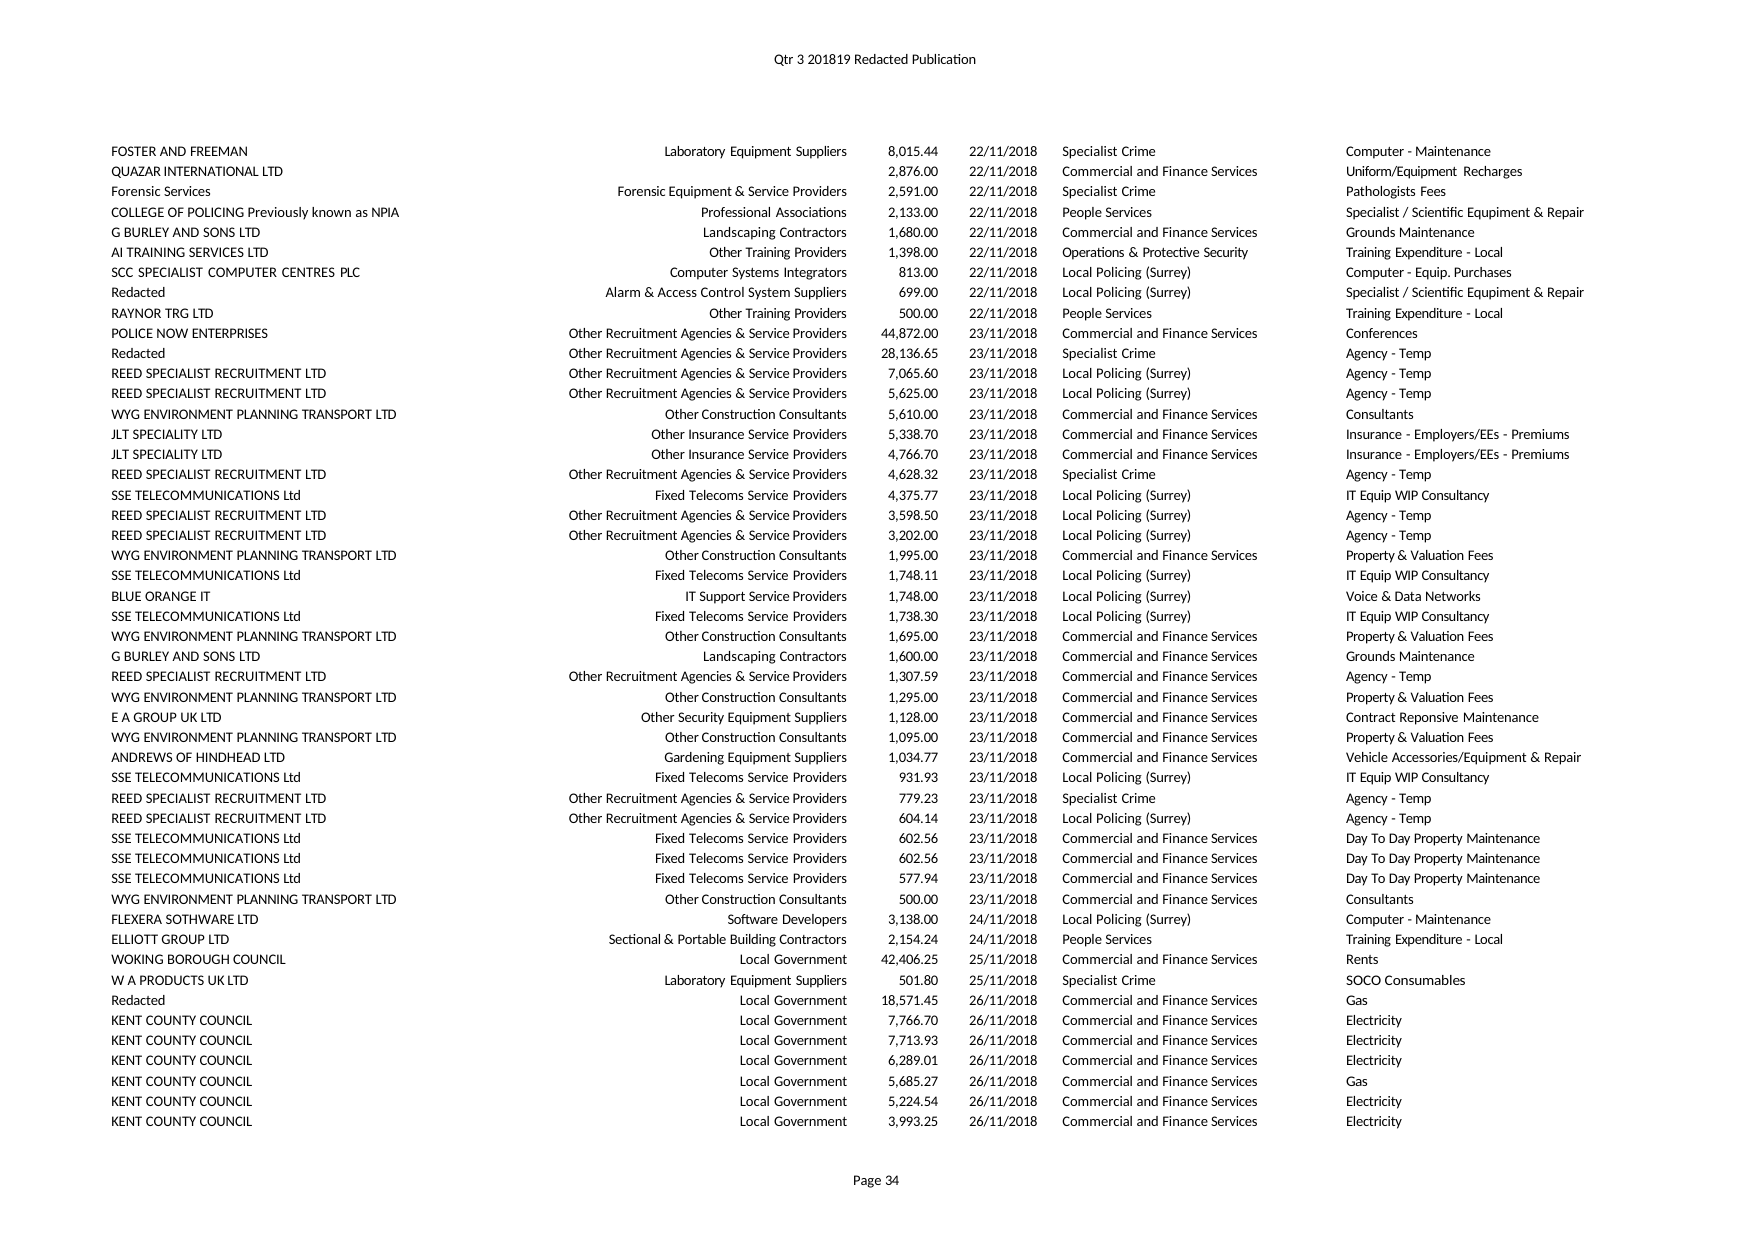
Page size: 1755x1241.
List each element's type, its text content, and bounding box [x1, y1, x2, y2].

table_cell 5,625.00 [863, 384, 953, 404]
table_cell Training Expenditure - Local [1304, 303, 1592, 323]
table_cell Electricity [1304, 1011, 1592, 1031]
table_cell Fixed Telecoms Service Providers [484, 566, 862, 586]
table_cell POLICE NOW ENTERPRISES [106, 324, 484, 344]
table_cell Specialist Crime [1050, 788, 1304, 808]
table_cell Redacted [106, 344, 484, 364]
table_cell 7,065.60 [863, 364, 953, 384]
table_cell Other Construction Consultants [484, 687, 862, 707]
table_cell 23/11/2018 [954, 788, 1050, 808]
table_cell 3,138.00 [863, 910, 953, 930]
table_cell 26/11/2018 [954, 1091, 1050, 1112]
table_cell Fixed Telecoms Service Providers [484, 849, 862, 869]
table_cell Redacted [106, 990, 484, 1011]
table_cell Local Policing (Surrey) [1050, 586, 1304, 606]
table_cell Specialist Crime [1050, 182, 1304, 202]
table_cell 24/11/2018 [954, 930, 1050, 950]
table_cell Local Policing (Surrey) [1050, 485, 1304, 505]
table_cell 23/11/2018 [954, 627, 1050, 647]
table_cell Agency - Temp [1304, 788, 1592, 808]
table_cell Commercial and Finance Services [1050, 445, 1304, 465]
table_cell Landscaping Contractors [484, 223, 862, 243]
table_cell People Services [1050, 202, 1304, 222]
table_cell 3,598.50 [863, 505, 953, 526]
table_cell Commercial and Finance Services [1050, 708, 1304, 728]
table_cell Specialist / Scientific Equpiment & Repair [1304, 283, 1592, 303]
table_cell 23/11/2018 [954, 647, 1050, 667]
table_cell 931.93 [863, 768, 953, 788]
table_cell Agency - Temp [1304, 526, 1592, 546]
table_cell Forensic Equipment & Service Providers [484, 182, 862, 202]
table_cell 4,766.70 [863, 445, 953, 465]
table_cell 500.00 [863, 303, 953, 323]
table_cell SOCO Consumables [1304, 970, 1592, 990]
table_cell Commercial and Finance Services [1050, 687, 1304, 707]
table_cell Electricity [1304, 1112, 1592, 1132]
table_cell Alarm & Access Control System Suppliers [484, 283, 862, 303]
table_cell 23/11/2018 [954, 748, 1050, 768]
table_cell 23/11/2018 [954, 526, 1050, 546]
table_cell KENT COUNTY COUNCIL [106, 1071, 484, 1091]
table_cell 25/11/2018 [954, 970, 1050, 990]
table_cell Consultants [1304, 404, 1592, 424]
table_cell Property & Valuation Fees [1304, 687, 1592, 707]
table_cell People Services [1050, 930, 1304, 950]
table_cell 1,034.77 [863, 748, 953, 768]
table_header 8,015.44 [863, 143, 953, 162]
table_cell BLUE ORANGE IT [106, 586, 484, 606]
table_cell Other Insurance Service Providers [484, 425, 862, 445]
table_cell Specialist / Scientific Equpiment & Repair [1304, 202, 1592, 222]
table_cell 1,398.00 [863, 243, 953, 263]
table_header FOSTER AND FREEMAN [106, 143, 484, 162]
table_cell Conferences [1304, 324, 1592, 344]
table_cell Commercial and Finance Services [1050, 1031, 1304, 1051]
table_cell Grounds Maintenance [1304, 647, 1592, 667]
table_cell 23/11/2018 [954, 889, 1050, 909]
table_cell Other Security Equipment Suppliers [484, 708, 862, 728]
table_cell 7,713.93 [863, 1031, 953, 1051]
table_cell 23/11/2018 [954, 606, 1050, 627]
table_cell Fixed Telecoms Service Providers [484, 485, 862, 505]
table_cell 577.94 [863, 869, 953, 889]
table_cell Electricity [1304, 1091, 1592, 1112]
table_cell 23/11/2018 [954, 667, 1050, 687]
table_cell 2,876.00 [863, 162, 953, 182]
table_cell 22/11/2018 [954, 243, 1050, 263]
table_cell 23/11/2018 [954, 849, 1050, 869]
table_cell W A PRODUCTS UK LTD [106, 970, 484, 990]
table_cell Agency - Temp [1304, 344, 1592, 364]
table_cell Day To Day Property Maintenance [1304, 829, 1592, 849]
table_cell 7,766.70 [863, 1011, 953, 1031]
table_cell 1,095.00 [863, 728, 953, 748]
table_cell 3,202.00 [863, 526, 953, 546]
table_cell 2,591.00 [863, 182, 953, 202]
table_cell Training Expenditure - Local [1304, 930, 1592, 950]
table_cell Other Recruitment Agencies & Service Providers [484, 344, 862, 364]
table_cell Fixed Telecoms Service Providers [484, 606, 862, 627]
table_cell 26/11/2018 [954, 1031, 1050, 1051]
table_cell 42,406.25 [863, 950, 953, 970]
table_cell WYG ENVIRONMENT PLANNING TRANSPORT LTD [106, 404, 484, 424]
table_cell REED SPECIALIST RECRUITMENT LTD [106, 465, 484, 485]
table_cell 22/11/2018 [954, 223, 1050, 243]
table_cell Other Training Providers [484, 303, 862, 323]
table_cell 28,136.65 [863, 344, 953, 364]
table_cell Local Policing (Surrey) [1050, 505, 1304, 526]
table_cell 25/11/2018 [954, 950, 1050, 970]
table_cell Grounds Maintenance [1304, 223, 1592, 243]
table_cell Commercial and Finance Services [1050, 849, 1304, 869]
table_cell Rents [1304, 950, 1592, 970]
table_cell 23/11/2018 [954, 344, 1050, 364]
table_cell Commercial and Finance Services [1050, 889, 1304, 909]
table_cell Commercial and Finance Services [1050, 667, 1304, 687]
table_cell SSE TELECOMMUNICATIONS Ltd [106, 768, 484, 788]
table_cell Commercial and Finance Services [1050, 748, 1304, 768]
table_cell KENT COUNTY COUNCIL [106, 1091, 484, 1112]
table_cell Commercial and Finance Services [1050, 627, 1304, 647]
table_cell Laboratory Equipment Suppliers [484, 970, 862, 990]
table_cell 22/11/2018 [954, 202, 1050, 222]
table_cell 602.56 [863, 829, 953, 849]
table_cell WYG ENVIRONMENT PLANNING TRANSPORT LTD [106, 728, 484, 748]
table_cell Commercial and Finance Services [1050, 829, 1304, 849]
table_cell Sectional & Portable Building Contractors [484, 930, 862, 950]
table_cell Other Construction Consultants [484, 546, 862, 566]
table_cell REED SPECIALIST RECRUITMENT LTD [106, 526, 484, 546]
table_cell Local Government [484, 950, 862, 970]
table_cell REED SPECIALIST RECRUITMENT LTD [106, 505, 484, 526]
table_cell REED SPECIALIST RECRUITMENT LTD [106, 364, 484, 384]
table_cell Insurance - Employers/EEs - Premiums [1304, 425, 1592, 445]
table_cell Fixed Telecoms Service Providers [484, 829, 862, 849]
table_cell KENT COUNTY COUNCIL [106, 1112, 484, 1132]
table_cell Other Recruitment Agencies & Service Providers [484, 788, 862, 808]
table_cell Agency - Temp [1304, 667, 1592, 687]
table_cell 23/11/2018 [954, 708, 1050, 728]
table_cell 23/11/2018 [954, 768, 1050, 788]
table_cell RAYNOR TRG LTD [106, 303, 484, 323]
table_cell Local Government [484, 1031, 862, 1051]
table_cell 23/11/2018 [954, 364, 1050, 384]
table_cell Contract Reponsive Maintenance [1304, 708, 1592, 728]
table_cell Agency - Temp [1304, 364, 1592, 384]
table_cell Local Government [484, 1071, 862, 1091]
table_cell 23/11/2018 [954, 566, 1050, 586]
table_cell Commercial and Finance Services [1050, 1051, 1304, 1071]
table_cell SCC SPECIALIST COMPUTER CENTRES PLC [106, 263, 484, 283]
table_cell Commercial and Finance Services [1050, 546, 1304, 566]
table_cell 26/11/2018 [954, 1071, 1050, 1091]
table_cell 23/11/2018 [954, 465, 1050, 485]
table_cell Local Government [484, 1011, 862, 1031]
table_cell Commercial and Finance Services [1050, 950, 1304, 970]
table_cell JLT SPECIALITY LTD [106, 425, 484, 445]
table_cell 23/11/2018 [954, 869, 1050, 889]
table_cell Insurance - Employers/EEs - Premiums [1304, 445, 1592, 465]
table_cell SSE TELECOMMUNICATIONS Ltd [106, 485, 484, 505]
table_cell Property & Valuation Fees [1304, 546, 1592, 566]
table_cell 1,748.11 [863, 566, 953, 586]
table_cell Other Recruitment Agencies & Service Providers [484, 505, 862, 526]
table_cell Local Policing (Surrey) [1050, 809, 1304, 829]
table_cell Other Insurance Service Providers [484, 445, 862, 465]
table_cell SSE TELECOMMUNICATIONS Ltd [106, 829, 484, 849]
table_cell Computer - Maintenance [1304, 910, 1592, 930]
table_cell 23/11/2018 [954, 404, 1050, 424]
table_cell Local Policing (Surrey) [1050, 910, 1304, 930]
table_cell 2,154.24 [863, 930, 953, 950]
table_cell Commercial and Finance Services [1050, 647, 1304, 667]
table_cell 5,685.27 [863, 1071, 953, 1091]
table_cell Other Construction Consultants [484, 889, 862, 909]
table_cell IT Support Service Providers [484, 586, 862, 606]
table_cell 23/11/2018 [954, 809, 1050, 829]
table_cell REED SPECIALIST RECRUITMENT LTD [106, 788, 484, 808]
table_cell 699.00 [863, 283, 953, 303]
table_cell 22/11/2018 [954, 182, 1050, 202]
table_cell SSE TELECOMMUNICATIONS Ltd [106, 566, 484, 586]
table_cell 501.80 [863, 970, 953, 990]
table_cell 5,338.70 [863, 425, 953, 445]
table_cell 23/11/2018 [954, 687, 1050, 707]
table_cell Computer Systems Integrators [484, 263, 862, 283]
table_cell 4,628.32 [863, 465, 953, 485]
table_cell Other Construction Consultants [484, 627, 862, 647]
table_cell 6,289.01 [863, 1051, 953, 1071]
table_cell Specialist Crime [1050, 344, 1304, 364]
table_cell Agency - Temp [1304, 384, 1592, 404]
table_cell 23/11/2018 [954, 546, 1050, 566]
table_cell Commercial and Finance Services [1050, 1011, 1304, 1031]
table_cell AI TRAINING SERVICES LTD [106, 243, 484, 263]
table_cell 602.56 [863, 849, 953, 869]
table_cell Local Government [484, 1051, 862, 1071]
table_cell Local Policing (Surrey) [1050, 566, 1304, 586]
table_cell Commercial and Finance Services [1050, 869, 1304, 889]
table_cell Local Policing (Surrey) [1050, 364, 1304, 384]
table_cell 1,695.00 [863, 627, 953, 647]
table_cell Commercial and Finance Services [1050, 1112, 1304, 1132]
table_cell 22/11/2018 [954, 263, 1050, 283]
table_cell 26/11/2018 [954, 1112, 1050, 1132]
table_cell WYG ENVIRONMENT PLANNING TRANSPORT LTD [106, 546, 484, 566]
table_cell COLLEGE OF POLICING Previously known as NPIA [106, 202, 484, 222]
table_cell 779.23 [863, 788, 953, 808]
table_cell IT Equip WIP Consultancy [1304, 768, 1592, 788]
table_cell Local Policing (Surrey) [1050, 768, 1304, 788]
table_cell Voice & Data Networks [1304, 586, 1592, 606]
table_cell SSE TELECOMMUNICATIONS Ltd [106, 849, 484, 869]
table_cell E A GROUP UK LTD [106, 708, 484, 728]
table_cell Property & Valuation Fees [1304, 627, 1592, 647]
table_cell 1,307.59 [863, 667, 953, 687]
table_cell Day To Day Property Maintenance [1304, 869, 1592, 889]
table_cell 44,872.00 [863, 324, 953, 344]
table_cell IT Equip WIP Consultancy [1304, 566, 1592, 586]
table_cell Local Government [484, 990, 862, 1011]
table_cell Commercial and Finance Services [1050, 404, 1304, 424]
table_cell Agency - Temp [1304, 809, 1592, 829]
table_cell Other Recruitment Agencies & Service Providers [484, 526, 862, 546]
table_cell 813.00 [863, 263, 953, 283]
table_cell 23/11/2018 [954, 586, 1050, 606]
table_cell Electricity [1304, 1051, 1592, 1071]
table_cell Computer - Equip. Purchases [1304, 263, 1592, 283]
table_cell Commercial and Finance Services [1050, 223, 1304, 243]
table_cell Specialist Crime [1050, 970, 1304, 990]
table_cell Gas [1304, 1071, 1592, 1091]
table_cell 5,610.00 [863, 404, 953, 424]
table_cell FLEXERA SOTHWARE LTD [106, 910, 484, 930]
table_cell 1,748.00 [863, 586, 953, 606]
table_cell Commercial and Finance Services [1050, 1091, 1304, 1112]
table_cell Commercial and Finance Services [1050, 990, 1304, 1011]
table_cell Electricity [1304, 1031, 1592, 1051]
table_cell Other Training Providers [484, 243, 862, 263]
table_cell Agency - Temp [1304, 505, 1592, 526]
table_cell WYG ENVIRONMENT PLANNING TRANSPORT LTD [106, 627, 484, 647]
table_cell Other Recruitment Agencies & Service Providers [484, 667, 862, 687]
table_cell Specialist Crime [1050, 465, 1304, 485]
table_cell 1,995.00 [863, 546, 953, 566]
table_cell Day To Day Property Maintenance [1304, 849, 1592, 869]
table_cell Agency - Temp [1304, 465, 1592, 485]
table_cell 604.14 [863, 809, 953, 829]
table_cell Professional Associations [484, 202, 862, 222]
table_cell REED SPECIALIST RECRUITMENT LTD [106, 384, 484, 404]
table_cell G BURLEY AND SONS LTD [106, 647, 484, 667]
table_cell 1,600.00 [863, 647, 953, 667]
table_cell Gardening Equipment Suppliers [484, 748, 862, 768]
table_cell 500.00 [863, 889, 953, 909]
table_cell WYG ENVIRONMENT PLANNING TRANSPORT LTD [106, 889, 484, 909]
table_cell 26/11/2018 [954, 1051, 1050, 1071]
table_cell ANDREWS OF HINDHEAD LTD [106, 748, 484, 768]
table_cell 24/11/2018 [954, 910, 1050, 930]
table_cell 4,375.77 [863, 485, 953, 505]
table_cell 2,133.00 [863, 202, 953, 222]
table_cell Gas [1304, 990, 1592, 1011]
table_cell 23/11/2018 [954, 324, 1050, 344]
table_cell 3,993.25 [863, 1112, 953, 1132]
table_cell 1,295.00 [863, 687, 953, 707]
table_cell 23/11/2018 [954, 829, 1050, 849]
table_cell 1,128.00 [863, 708, 953, 728]
table_cell 1,738.30 [863, 606, 953, 627]
table_cell WOKING BOROUGH COUNCIL [106, 950, 484, 970]
table_cell Local Policing (Surrey) [1050, 263, 1304, 283]
table_header Specialist Crime [1050, 143, 1304, 162]
table_cell Fixed Telecoms Service Providers [484, 768, 862, 788]
table_cell Pathologists Fees [1304, 182, 1592, 202]
table_cell Other Recruitment Agencies & Service Providers [484, 324, 862, 344]
table_cell 1,680.00 [863, 223, 953, 243]
table_cell Operations & Protective Security [1050, 243, 1304, 263]
table_cell Local Government [484, 1112, 862, 1132]
table_cell Other Recruitment Agencies & Service Providers [484, 384, 862, 404]
table_cell 23/11/2018 [954, 728, 1050, 748]
table_cell 22/11/2018 [954, 303, 1050, 323]
table_cell 5,224.54 [863, 1091, 953, 1112]
table_cell G BURLEY AND SONS LTD [106, 223, 484, 243]
table_cell Local Policing (Surrey) [1050, 606, 1304, 627]
table_cell Local Policing (Surrey) [1050, 384, 1304, 404]
table_cell 23/11/2018 [954, 445, 1050, 465]
table_header Computer - Maintenance [1304, 143, 1592, 162]
table_cell [484, 162, 862, 182]
table_cell Other Construction Consultants [484, 728, 862, 748]
table_cell Local Policing (Surrey) [1050, 283, 1304, 303]
table_cell Consultants [1304, 889, 1592, 909]
table_cell Fixed Telecoms Service Providers [484, 869, 862, 889]
table_cell Local Policing (Surrey) [1050, 526, 1304, 546]
table_cell 26/11/2018 [954, 990, 1050, 1011]
table_cell SSE TELECOMMUNICATIONS Ltd [106, 869, 484, 889]
table_cell Other Recruitment Agencies & Service Providers [484, 364, 862, 384]
table_cell JLT SPECIALITY LTD [106, 445, 484, 465]
table_cell 23/11/2018 [954, 505, 1050, 526]
table_cell Commercial and Finance Services [1050, 425, 1304, 445]
table_cell QUAZAR INTERNATIONAL LTD [106, 162, 484, 182]
table_cell Forensic Services [106, 182, 484, 202]
table_cell REED SPECIALIST RECRUITMENT LTD [106, 667, 484, 687]
table_cell 23/11/2018 [954, 425, 1050, 445]
table_cell Other Recruitment Agencies & Service Providers [484, 809, 862, 829]
table_cell People Services [1050, 303, 1304, 323]
table_cell ELLIOTT GROUP LTD [106, 930, 484, 950]
table_cell Software Developers [484, 910, 862, 930]
table_cell KENT COUNTY COUNCIL [106, 1051, 484, 1071]
table_cell 18,571.45 [863, 990, 953, 1011]
table_cell REED SPECIALIST RECRUITMENT LTD [106, 809, 484, 829]
table_cell 23/11/2018 [954, 384, 1050, 404]
table_header 22/11/2018 [954, 143, 1050, 162]
table_cell Commercial and Finance Services [1050, 162, 1304, 182]
table_cell Property & Valuation Fees [1304, 728, 1592, 748]
table_cell Commercial and Finance Services [1050, 728, 1304, 748]
table_cell KENT COUNTY COUNCIL [106, 1031, 484, 1051]
table_cell Local Government [484, 1091, 862, 1112]
table_cell 26/11/2018 [954, 1011, 1050, 1031]
table_cell Other Recruitment Agencies & Service Providers [484, 465, 862, 485]
table_cell SSE TELECOMMUNICATIONS Ltd [106, 606, 484, 627]
table_cell IT Equip WIP Consultancy [1304, 606, 1592, 627]
table_header Laboratory Equipment Suppliers [484, 143, 862, 162]
table_cell Uniform/Equipment Recharges [1304, 162, 1592, 182]
table_cell Vehicle Accessories/Equipment & Repair [1304, 748, 1592, 768]
table_cell Commercial and Finance Services [1050, 324, 1304, 344]
table_cell IT Equip WIP Consultancy [1304, 485, 1592, 505]
table_cell Commercial and Finance Services [1050, 1071, 1304, 1091]
table_cell 23/11/2018 [954, 485, 1050, 505]
table_cell Training Expenditure - Local [1304, 243, 1592, 263]
table_cell Redacted [106, 283, 484, 303]
table_cell 22/11/2018 [954, 162, 1050, 182]
table_cell WYG ENVIRONMENT PLANNING TRANSPORT LTD [106, 687, 484, 707]
table_cell Other Construction Consultants [484, 404, 862, 424]
table_cell 22/11/2018 [954, 283, 1050, 303]
table_cell Landscaping Contractors [484, 647, 862, 667]
table_cell KENT COUNTY COUNCIL [106, 1011, 484, 1031]
